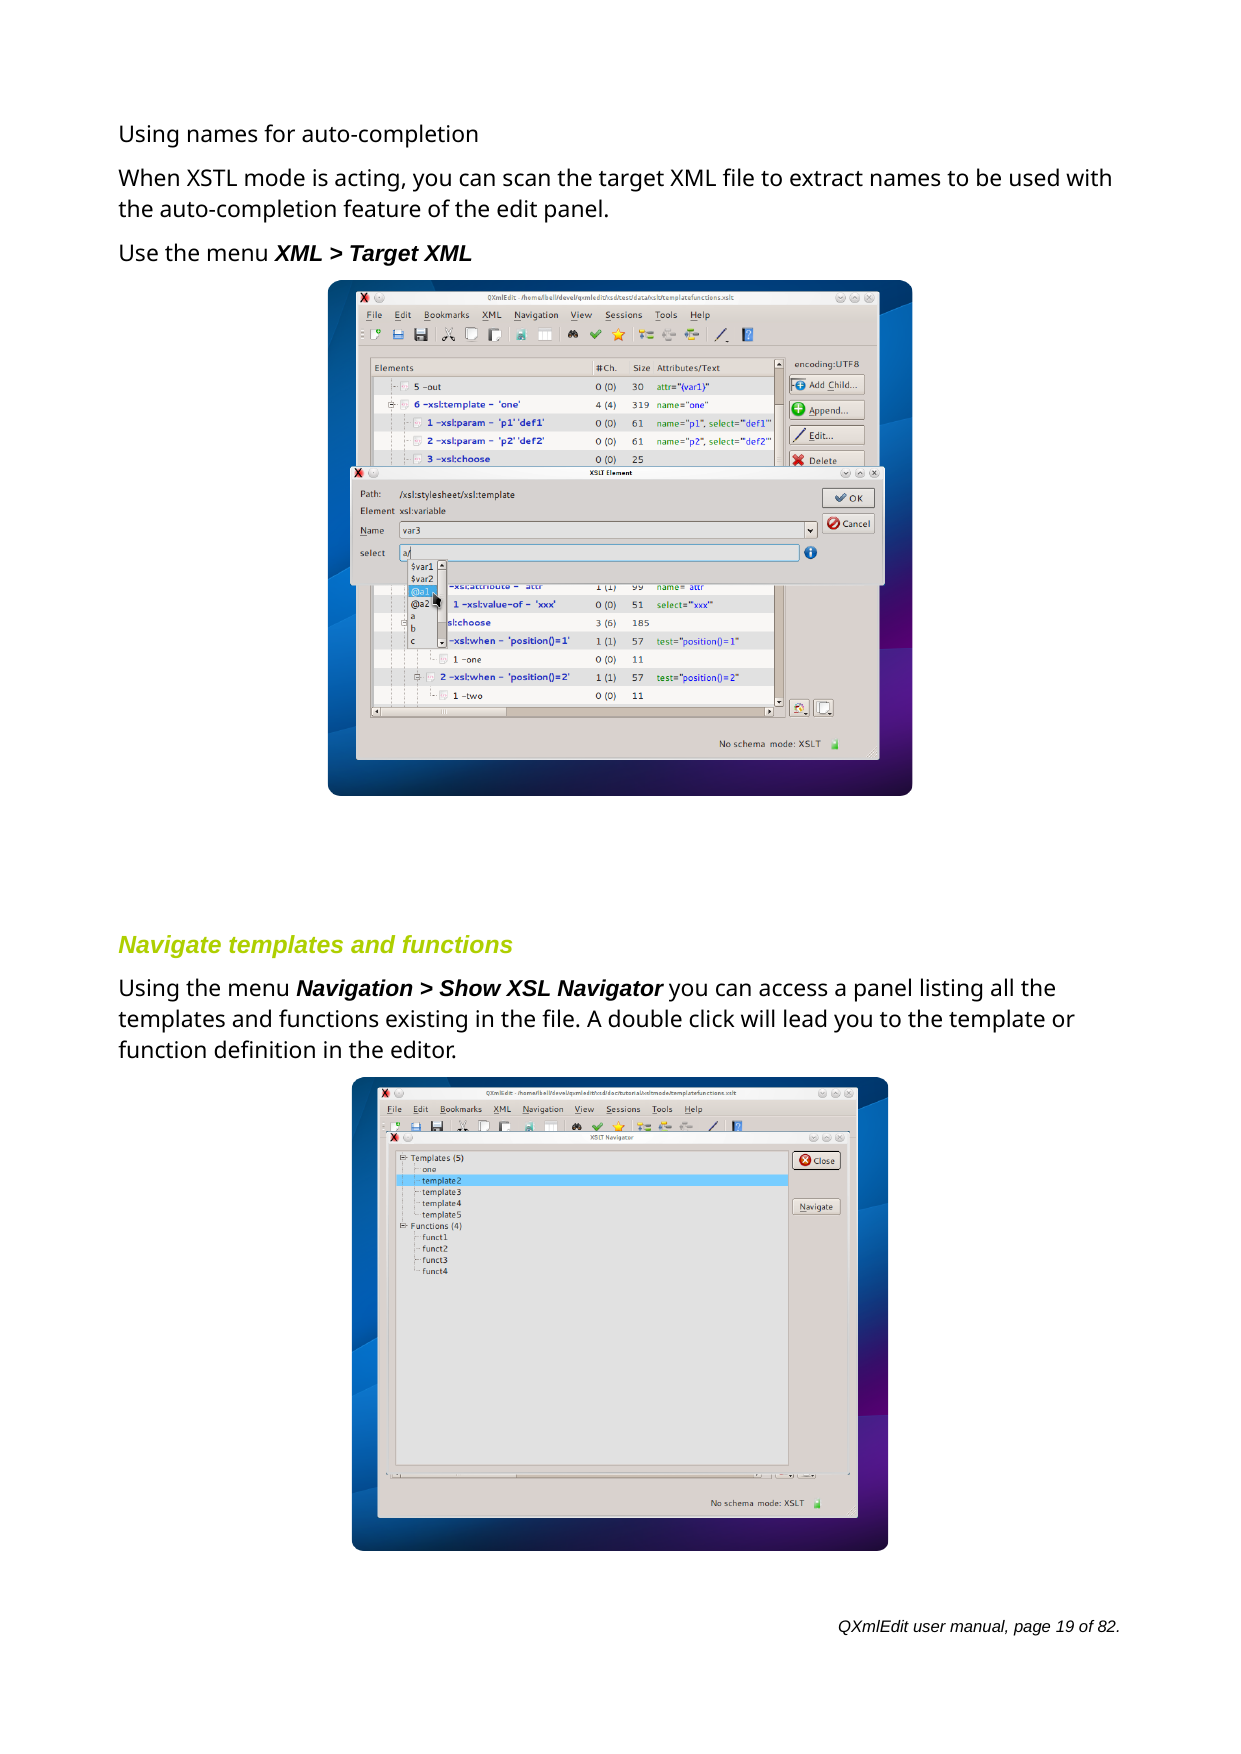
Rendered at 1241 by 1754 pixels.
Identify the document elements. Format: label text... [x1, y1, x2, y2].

picture [351, 1077, 889, 1551]
subtitle Navigate templates and functions [118, 931, 1122, 959]
text When XSTL mode is acting, you can scan the target XML file to extract names to be used with the auto-completion feature of the edit panel. [118, 162, 1122, 224]
picture [327, 280, 913, 796]
text Use the menu XML > Target XML [118, 237, 1122, 268]
text Using names for auto-completion [118, 118, 1122, 149]
text Using the menu Navigation > Show XSL Navigator you can access a panel listing all the templates and functions existing in the file. A double click will lead you to the template or function definition in the editor. [118, 972, 1122, 1065]
